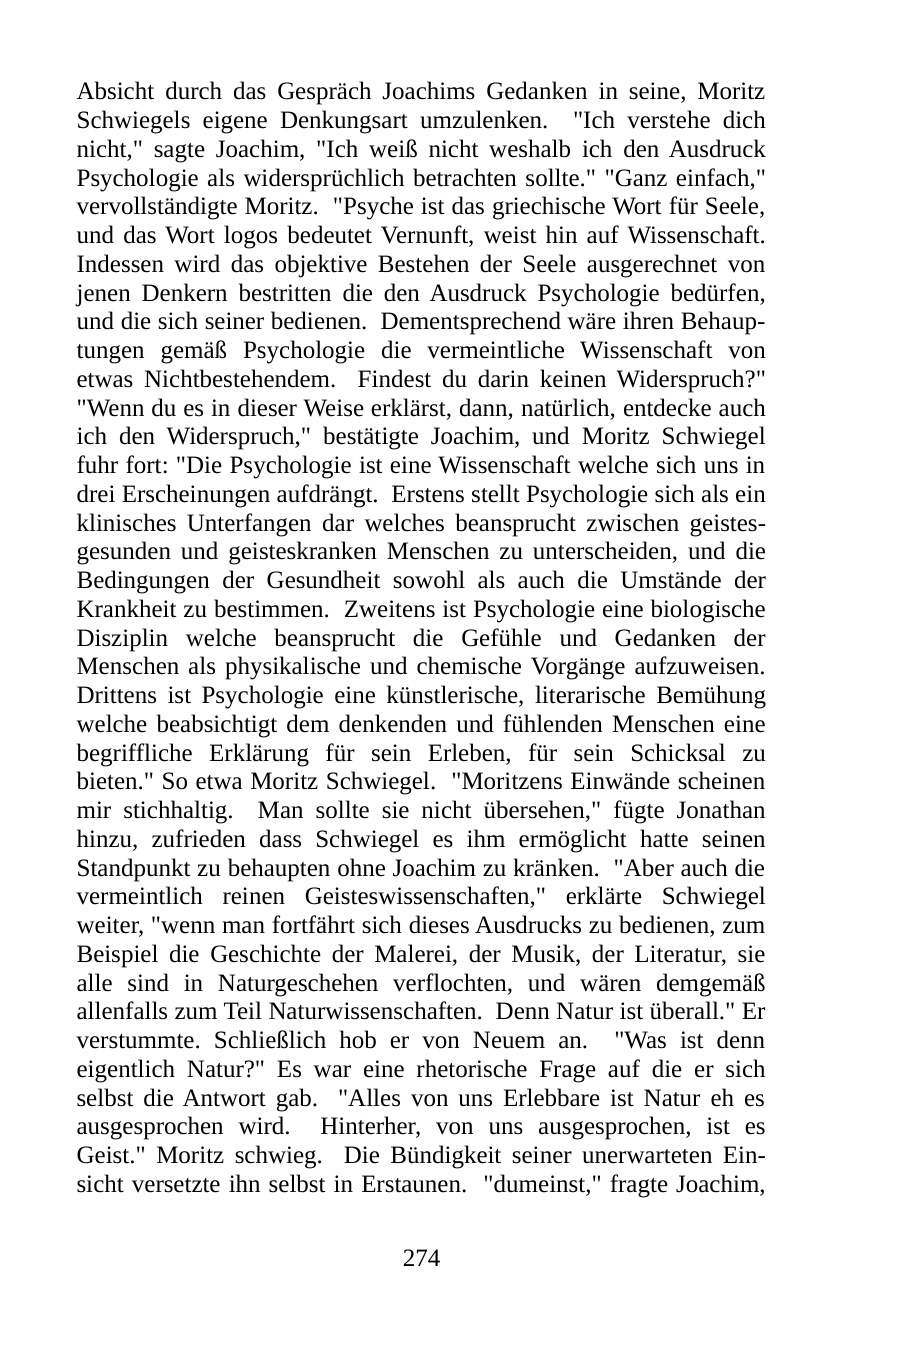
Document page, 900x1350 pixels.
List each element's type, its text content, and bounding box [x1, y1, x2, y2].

text Absicht durch das Gespräch Joachims Gedanken in seine, Moritz Schwiegels eigene Denkungsart umzulenken. "Ich verstehe dich nicht," sagte Joachim, "Ich weiß nicht weshalb ich den Ausdruck Psychologie als widersprüchlich betrachten sollte." "Ganz einfach," vervollständigte Moritz. "Psyche ist das griechische Wort für Seele, und das Wort logos bedeutet Vernunft, weist hin auf Wissenschaft. Indessen wird das objektive Bestehen der Seele ausgerechnet von jenen Denkern bestritten die den Ausdruck Psychologie bedürfen, und die sich seiner bedienen. Dementsprechend wäre ihren Behaup-tungen gemäß Psychologie die vermeintliche Wissenschaft von etwas Nichtbestehendem. Findest du darin keinen Widerspruch?" "Wenn du es in dieser Weise erklärst, dann, natürlich, entdecke auch ich den Widerspruch," bestätigte Joachim, und Moritz Schwiegel fuhr fort: "Die Psychologie ist eine Wissenschaft welche sich uns in drei Erscheinungen aufdrängt. Erstens stellt Psychologie sich als ein klinisches Unterfangen dar welches beansprucht zwischen geistes-gesunden und geisteskranken Menschen zu unterscheiden, und die Bedingungen der Gesundheit sowohl als auch die Umstände der Krankheit zu bestimmen. Zweitens ist Psychologie eine biologische Disziplin welche beansprucht die Gefühle und Gedanken der Menschen als physikalische und chemische Vorgänge aufzuweisen. Drittens ist Psychologie eine künstlerische, literarische Bemühung welche beabsichtigt dem denkenden und fühlenden Menschen eine begriffliche Erklärung für sein Erleben, für sein Schicksal zu bieten." So etwa Moritz Schwiegel. "Moritzens Einwände scheinen mir stichhaltig. Man sollte sie nicht übersehen," fügte Jonathan hinzu, zufrieden dass Schwiegel es ihm ermöglicht hatte seinen Standpunkt zu behaupten ohne Joachim zu kränken. "Aber auch die vermeintlich reinen Geisteswissenschaften," erklärte Schwiegel weiter, "wenn man fortfährt sich dieses Ausdrucks zu bedienen, zum Beispiel die Geschichte der Malerei, der Musik, der Literatur, sie alle sind in Naturgeschehen verflochten, und wären demgemäß allenfalls zum Teil Naturwissenschaften. Denn Natur ist überall." Er verstummte. Schließlich hob er von Neuem an. "Was ist denn eigentlich Natur?" Es war eine rhetorische Frage auf die er sich selbst die Antwort gab. "Alles von uns Erlebbare ist Natur eh es ausgesprochen wird. Hinterher, von uns ausgesprochen, ist es Geist." Moritz schwieg. Die Bündigkeit seiner unerwarteten Ein-sicht versetzte ihn selbst in Erstaunen. "dumeinst," fragte Joachim, [76, 76, 766, 1198]
